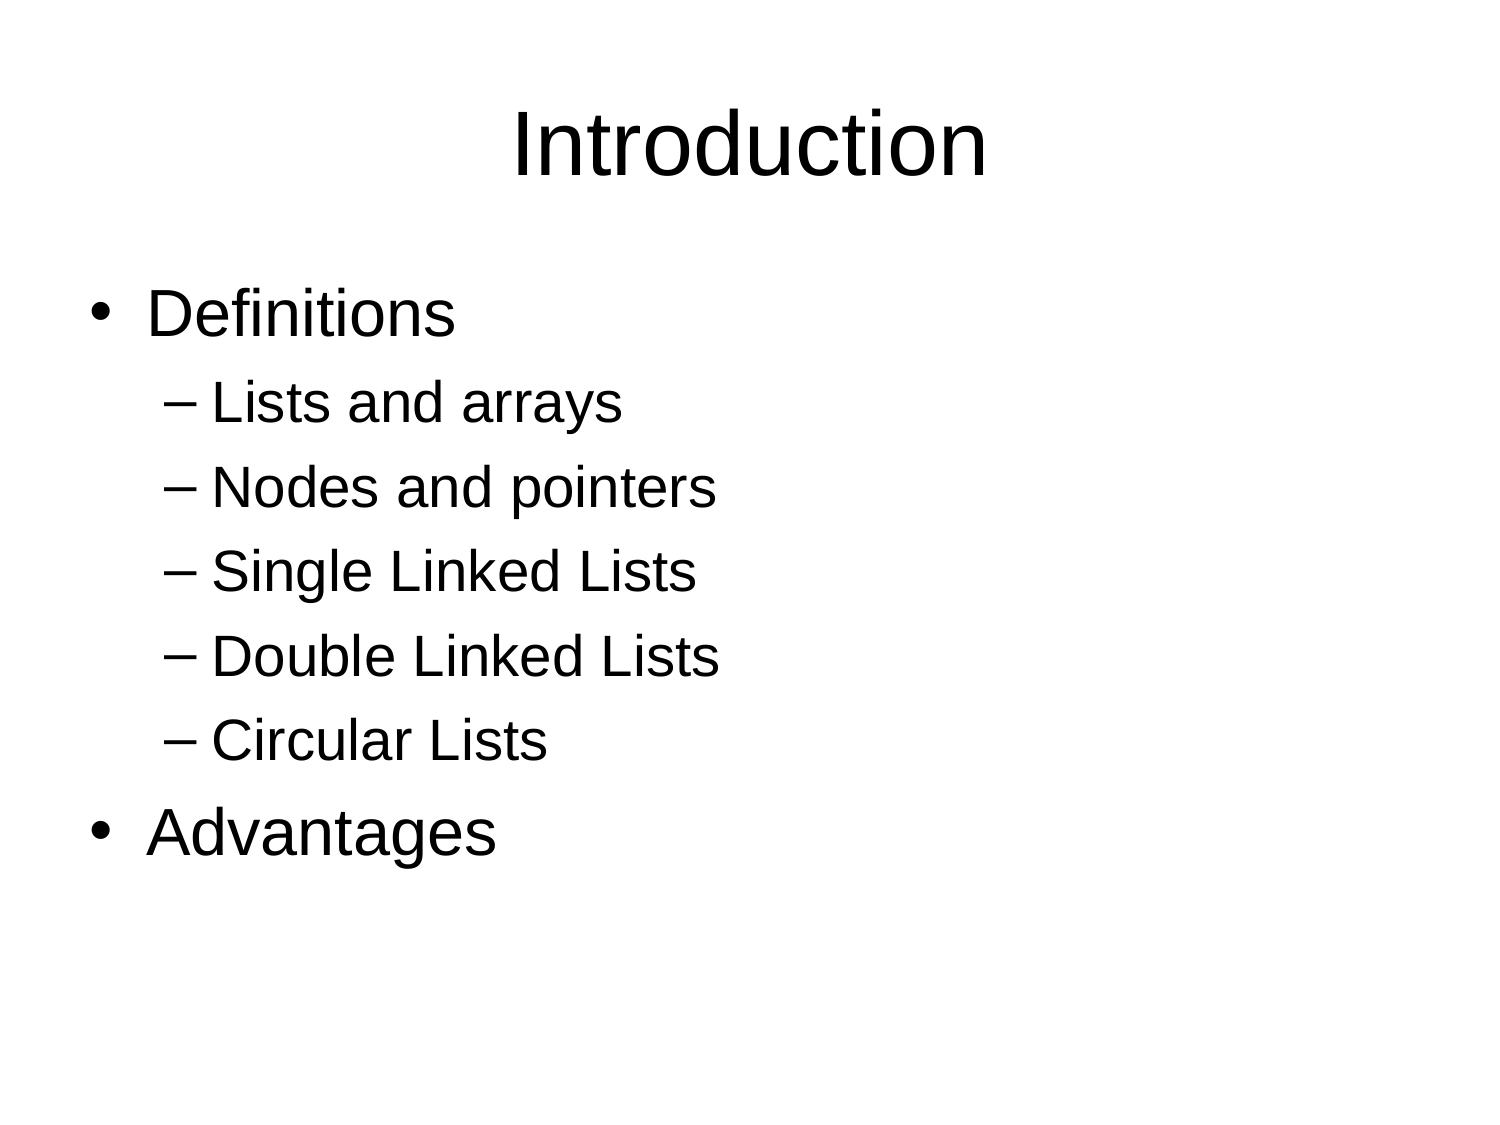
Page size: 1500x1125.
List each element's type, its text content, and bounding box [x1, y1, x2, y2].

title Introduction [75, 45, 1426, 233]
list Definitions Lists and arrays Nodes and pointers Single Linked Lists Double Linked Lists Circular Lists Advantages [75, 262, 1426, 1005]
